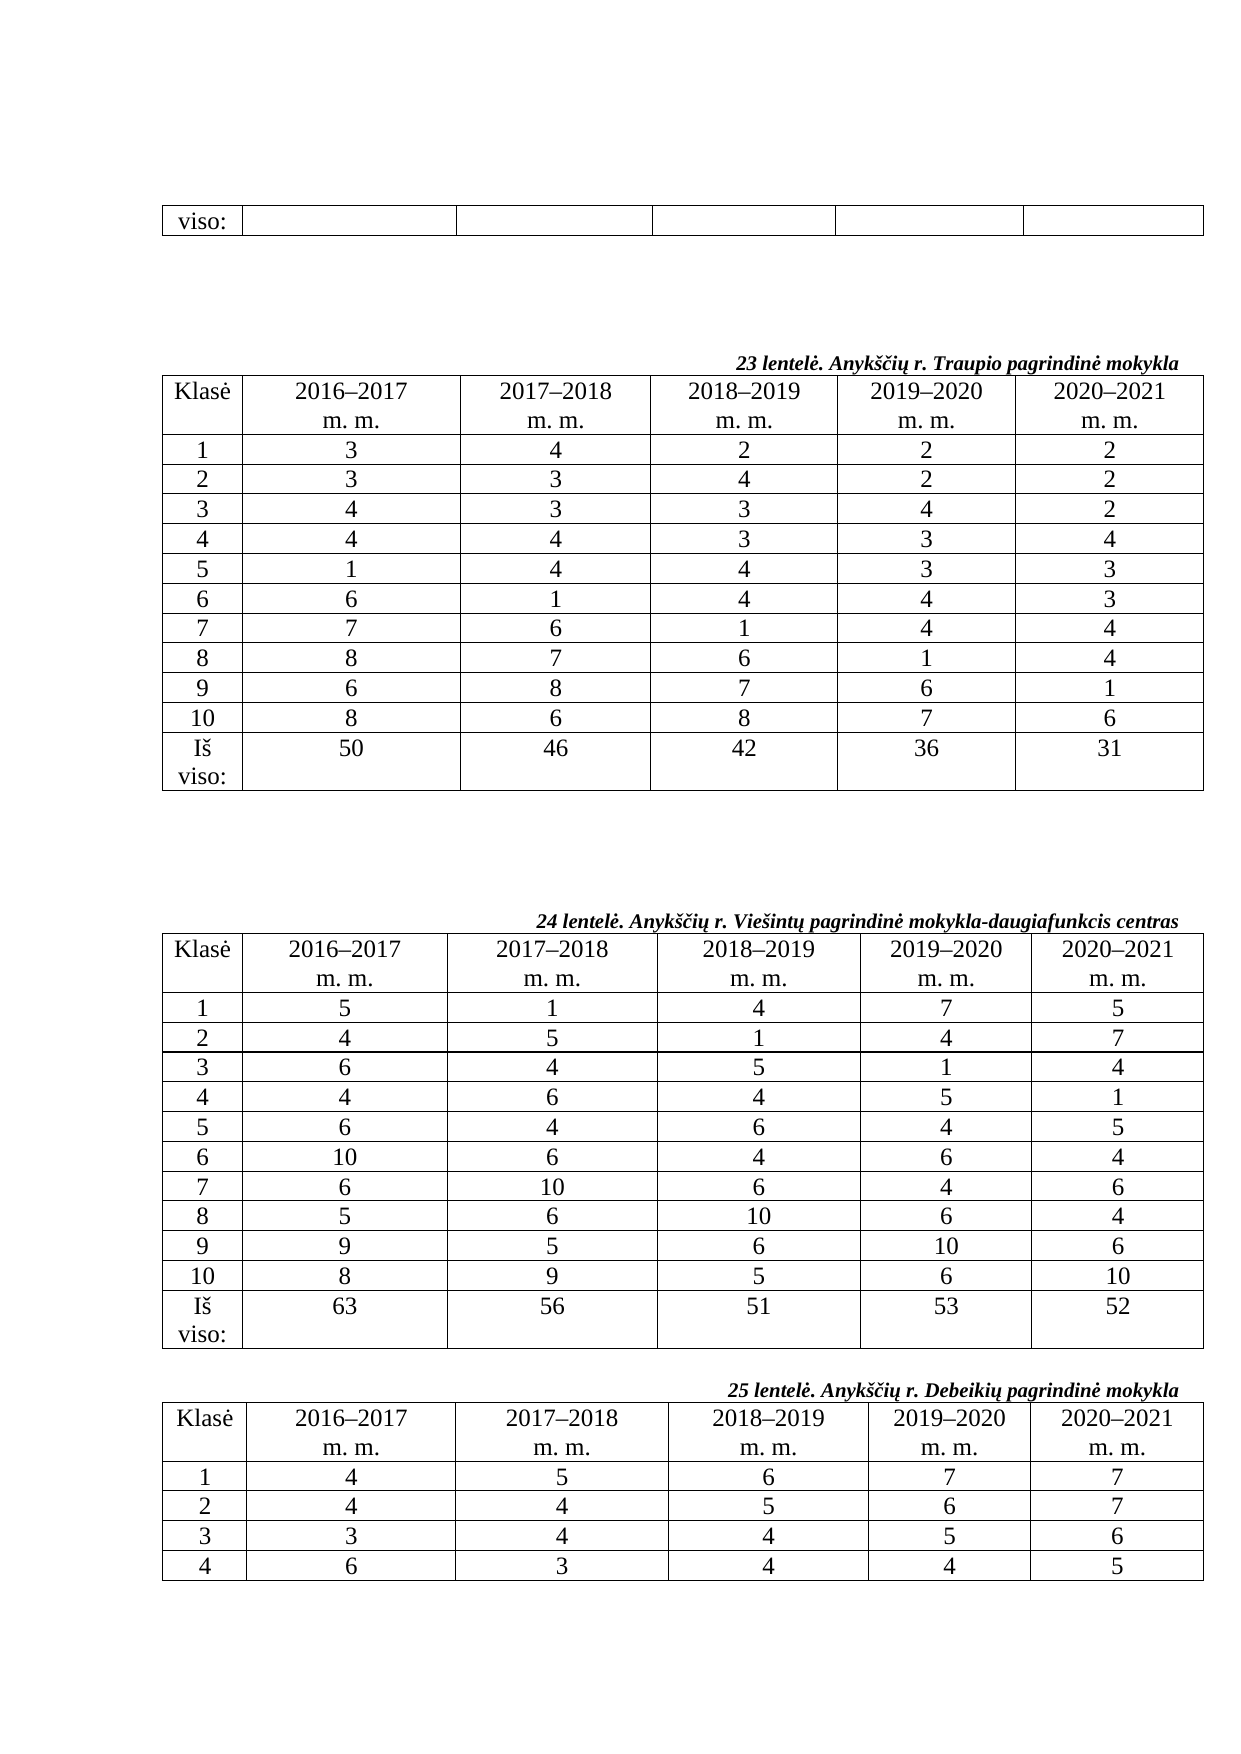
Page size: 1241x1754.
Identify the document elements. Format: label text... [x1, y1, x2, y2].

table_cell [163, 791, 172, 823]
table_header 2020–2021 m. m. [1016, 376, 1203, 434]
table_cell 9 [163, 1231, 242, 1260]
table_cell 10 [243, 1142, 447, 1171]
table_cell 6 [1032, 1172, 1203, 1200]
table_cell 2 [163, 465, 242, 493]
table_cell 5 [448, 1023, 657, 1051]
table_cell [651, 823, 837, 880]
table_cell 2 [163, 1491, 246, 1520]
table_cell 31 [1016, 733, 1203, 790]
table_cell viso: [163, 206, 242, 235]
table_cell 6 [838, 673, 1015, 702]
text 24 lentelė. Anykščių r. Viešintų pagrindinė mokykla-daugiafunkcis centras [162, 909, 1181, 933]
table_cell [556, 791, 651, 823]
table_cell 5 [669, 1491, 868, 1520]
table_header 2019–2020 m. m. [869, 1403, 1030, 1461]
table_cell 5 [163, 554, 242, 583]
table_cell [838, 791, 1016, 823]
table_cell 42 [651, 733, 837, 790]
table_cell 8 [461, 673, 650, 702]
table_cell 5 [243, 993, 447, 1022]
table_cell 5 [1032, 1112, 1203, 1141]
table_cell 2 [1016, 465, 1203, 493]
table_cell 4 [461, 554, 650, 583]
table_cell 4 [669, 1521, 868, 1550]
table_cell 3 [651, 494, 837, 523]
table_cell 51 [658, 1291, 860, 1348]
table_cell 4 [448, 1053, 657, 1081]
table_cell 6 [163, 584, 242, 612]
table_cell 3 [163, 494, 242, 523]
table_header 2020–2021 m. m. [1031, 1403, 1203, 1461]
table_cell 4 [658, 1082, 860, 1111]
table_cell [460, 823, 556, 880]
table_cell 4 [456, 1491, 668, 1520]
table_cell 3 [461, 465, 650, 493]
table_cell 8 [243, 643, 460, 672]
table_cell 3 [247, 1521, 455, 1550]
table_cell 6 [658, 1112, 860, 1141]
table_cell 5 [163, 1112, 242, 1141]
table_cell 10 [658, 1201, 860, 1230]
table_cell 6 [669, 1462, 868, 1490]
table_cell 36 [838, 733, 1015, 790]
table_cell 5 [869, 1521, 1030, 1550]
table_cell [838, 823, 1016, 880]
table_cell 6 [243, 584, 460, 612]
table_cell 10 [1032, 1261, 1203, 1290]
table_cell 1 [163, 993, 242, 1022]
table_cell 1 [243, 554, 460, 583]
table_cell 6 [861, 1201, 1031, 1230]
table_header 2017–2018 m. m. [461, 376, 650, 434]
table_cell 5 [243, 1201, 447, 1230]
table_cell 7 [163, 614, 242, 642]
table_cell [366, 823, 460, 880]
table_cell 6 [461, 703, 650, 732]
table_cell 8 [163, 643, 242, 672]
table_cell 1 [861, 1053, 1031, 1081]
table_cell 4 [1032, 1142, 1203, 1171]
table_cell 4 [163, 524, 242, 553]
table_header Klasė [163, 1403, 246, 1461]
table_cell Iš viso: [163, 733, 242, 790]
table_cell [163, 823, 172, 880]
table_cell 4 [838, 614, 1015, 642]
table_cell 56 [448, 1291, 657, 1348]
table_header 2019–2020 m. m. [838, 376, 1015, 434]
table_cell 6 [448, 1201, 657, 1230]
table_cell 4 [1016, 614, 1203, 642]
table_cell 3 [243, 435, 460, 463]
table_cell 2 [651, 435, 837, 463]
table_cell [460, 791, 556, 823]
table_cell 3 [456, 1551, 668, 1580]
table_cell 9 [243, 1231, 447, 1260]
table_header 2017–2018 m. m. [456, 1403, 668, 1461]
table_cell 1 [461, 584, 650, 612]
table_cell 4 [861, 1112, 1031, 1141]
table_cell [270, 791, 366, 823]
table_cell [457, 206, 652, 235]
table_cell [556, 823, 651, 880]
table_cell 6 [243, 1053, 447, 1081]
table_cell [653, 206, 835, 235]
table_cell 10 [163, 1261, 242, 1290]
table_cell 10 [163, 703, 242, 732]
table_cell 1 [838, 643, 1015, 672]
table_cell 4 [838, 494, 1015, 523]
table_cell 2 [838, 435, 1015, 463]
table_cell 4 [1032, 1053, 1203, 1081]
table_cell 4 [1016, 643, 1203, 672]
table_cell [836, 206, 1023, 235]
table_cell 7 [861, 993, 1031, 1022]
table_cell 1 [448, 993, 657, 1022]
table_header 2019–2020 m. m. [861, 934, 1031, 992]
table_cell 2 [838, 465, 1015, 493]
table_cell 6 [651, 643, 837, 672]
table_cell 4 [448, 1112, 657, 1141]
table_cell 5 [448, 1231, 657, 1260]
table_cell [270, 823, 366, 880]
table_cell Iš viso: [163, 1291, 242, 1348]
table_cell 3 [163, 1521, 246, 1550]
table_cell 63 [243, 1291, 447, 1348]
table_cell 3 [461, 494, 650, 523]
table_cell 6 [243, 1172, 447, 1200]
table_cell 6 [448, 1142, 657, 1171]
table_cell 7 [1031, 1491, 1203, 1520]
table_cell 5 [1031, 1551, 1203, 1580]
table_cell 10 [861, 1231, 1031, 1260]
table_cell 7 [838, 703, 1015, 732]
table_cell 6 [243, 673, 460, 702]
table_cell [172, 823, 270, 880]
table_cell 1 [658, 1023, 860, 1051]
table_cell 6 [658, 1231, 860, 1260]
table_cell 7 [1032, 1023, 1203, 1051]
table_cell 5 [1032, 993, 1203, 1022]
table_cell 2 [1016, 435, 1203, 463]
table_cell 5 [861, 1082, 1031, 1111]
table_cell [1016, 791, 1204, 823]
table_cell 4 [243, 1082, 447, 1111]
table_header 2017–2018 m. m. [448, 934, 657, 992]
table_cell 6 [461, 614, 650, 642]
table_cell 46 [461, 733, 650, 790]
table_cell [366, 791, 460, 823]
table_cell 7 [243, 614, 460, 642]
table_cell 3 [163, 1053, 242, 1081]
table_cell 4 [861, 1023, 1031, 1051]
table_cell 4 [651, 554, 837, 583]
table_cell 3 [1016, 554, 1203, 583]
table_header 2018–2019 m. m. [658, 934, 860, 992]
table_cell [1016, 823, 1204, 880]
table_header 2016–2017 m. m. [243, 934, 447, 992]
table_cell 6 [861, 1142, 1031, 1171]
table_cell 7 [1031, 1462, 1203, 1490]
table_header Klasė [163, 934, 242, 992]
table_cell 4 [669, 1551, 868, 1580]
table_cell 7 [163, 1172, 242, 1200]
table_cell 4 [243, 1023, 447, 1051]
table_cell 4 [461, 435, 650, 463]
table_cell 6 [247, 1551, 455, 1580]
table_cell 7 [651, 673, 837, 702]
table_cell 6 [869, 1491, 1030, 1520]
table_cell 9 [448, 1261, 657, 1290]
table_cell 3 [1016, 584, 1203, 612]
table_cell 4 [163, 1551, 246, 1580]
table_header 2018–2019 m. m. [669, 1403, 868, 1461]
table_cell 3 [243, 465, 460, 493]
table_header 2016–2017 m. m. [247, 1403, 455, 1461]
table_cell 6 [1016, 703, 1203, 732]
table_cell 4 [243, 494, 460, 523]
table_cell 8 [651, 703, 837, 732]
table_cell 5 [658, 1261, 860, 1290]
table_cell 4 [869, 1551, 1030, 1580]
text 25 lentelė. Anykščių r. Debeikių pagrindinė mokykla [162, 1378, 1181, 1402]
table_cell 53 [861, 1291, 1031, 1348]
table_cell 4 [1016, 524, 1203, 553]
table_cell 1 [651, 614, 837, 642]
table_header Klasė [163, 376, 242, 434]
table_cell 7 [869, 1462, 1030, 1490]
table_cell 5 [456, 1462, 668, 1490]
table_cell 7 [461, 643, 650, 672]
table_cell 1 [163, 435, 242, 463]
table_cell 6 [243, 1112, 447, 1141]
table_cell 10 [448, 1172, 657, 1200]
text 23 lentelė. Anykščių r. Traupio pagrindinė mokykla [162, 351, 1181, 375]
table_cell 4 [651, 465, 837, 493]
table_cell 6 [163, 1142, 242, 1171]
table_cell 4 [461, 524, 650, 553]
table_header 2020–2021 m. m. [1032, 934, 1203, 992]
table_header 2018–2019 m. m. [651, 376, 837, 434]
table_cell 4 [163, 1082, 242, 1111]
table_cell 6 [658, 1172, 860, 1200]
table_cell 4 [456, 1521, 668, 1550]
table_cell [651, 791, 837, 823]
table_cell 4 [658, 1142, 860, 1171]
table_cell 1 [163, 1462, 246, 1490]
table_cell 4 [1032, 1201, 1203, 1230]
table_cell [1024, 206, 1203, 235]
table_cell 2 [1016, 494, 1203, 523]
table_cell 6 [861, 1261, 1031, 1290]
table_cell 3 [838, 554, 1015, 583]
table_cell 4 [243, 524, 460, 553]
table_cell 8 [243, 703, 460, 732]
table_cell 5 [658, 1053, 860, 1081]
table_cell 2 [163, 1023, 242, 1051]
table_cell 8 [163, 1201, 242, 1230]
table_cell 52 [1032, 1291, 1203, 1348]
table_cell 6 [1032, 1231, 1203, 1260]
table_cell 4 [247, 1462, 455, 1490]
table_header 2016–2017 m. m. [243, 376, 460, 434]
table_cell 4 [861, 1172, 1031, 1200]
table_cell 3 [838, 524, 1015, 553]
table_cell [172, 791, 270, 823]
table_cell 4 [658, 993, 860, 1022]
table_cell 6 [1031, 1521, 1203, 1550]
table_cell 4 [651, 584, 837, 612]
table_cell 4 [247, 1491, 455, 1520]
table_cell 8 [243, 1261, 447, 1290]
table_cell 1 [1016, 673, 1203, 702]
table_cell [243, 206, 456, 235]
table_cell 9 [163, 673, 242, 702]
table_cell 6 [448, 1082, 657, 1111]
table_cell 4 [838, 584, 1015, 612]
table_cell 1 [1032, 1082, 1203, 1111]
table_cell 3 [651, 524, 837, 553]
table_cell 50 [243, 733, 460, 790]
